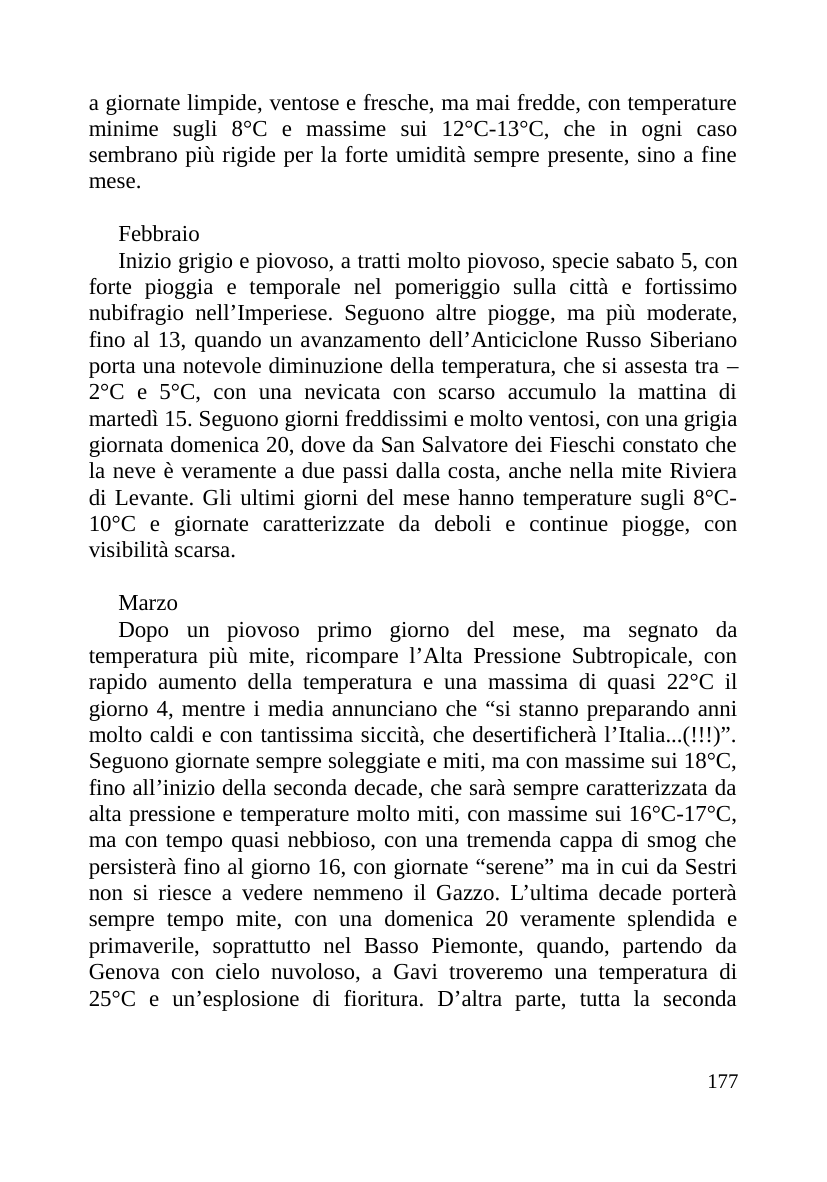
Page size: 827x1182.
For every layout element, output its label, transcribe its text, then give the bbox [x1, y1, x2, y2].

text a giornate limpide, ventose e fresche, ma mai fredde, con temperature minime sugli 8°C e massime sui 12°C-13°C, che in ogni caso sembrano più rigide per la forte umidità sempre presente, sino a fine mese. [88, 88, 738, 194]
text Inizio grigio e piovoso, a tratti molto piovoso, specie sabato 5, con forte pioggia e temporale nel pomeriggio sulla città e fortissimo nubifragio nell’Imperiese. Seguono altre piogge, ma più moderate, fino al 13, quando un avanzamento dell’Anticiclone Russo Siberiano porta una notevole diminuzione della temperatura, che si assesta tra ‒2°C e 5°C, con una nevicata con scarso accumulo la mattina di martedì 15. Seguono giorni freddissimi e molto ventosi, con una grigia giornata domenica 20, dove da San Salvatore dei Fieschi constato che la neve è veramente a due passi dalla costa, anche nella mite Riviera di Levante. Gli ultimi giorni del mese hanno temperature sugli 8°C-10°C e giornate caratterizzate da deboli e continue piogge, con visibilità scarsa. [88, 247, 738, 563]
text Dopo un piovoso primo giorno del mese, ma segnato da temperatura più mite, ricompare l’Alta Pressione Subtropicale, con rapido aumento della temperatura e una massima di quasi 22°C il giorno 4, mentre i media annunciano che “si stanno preparando anni molto caldi e con tantissima siccità, che desertificherà l’Italia...(!!!)”. Seguono giornate sempre soleggiate e miti, ma con massime sui 18°C, fino all’inizio della seconda decade, che sarà sempre caratterizzata da alta pressione e temperature molto miti, con massime sui 16°C-17°C, ma con tempo quasi nebbioso, con una tremenda cappa di smog che persisterà fino al giorno 16, con giornate “serene” ma in cui da Sestri non si riesce a vedere nemmeno il Gazzo. L’ultima decade porterà sempre tempo mite, con una domenica 20 veramente splendida e primaverile, soprattutto nel Basso Piemonte, quando, partendo da Genova con cielo nuvoloso, a Gavi troveremo una temperatura di 25°C e un’esplosione di fioritura. D’altra parte, tutta la seconda [88, 616, 738, 1011]
text Marzo [88, 589, 738, 616]
text Febbraio [88, 220, 738, 247]
